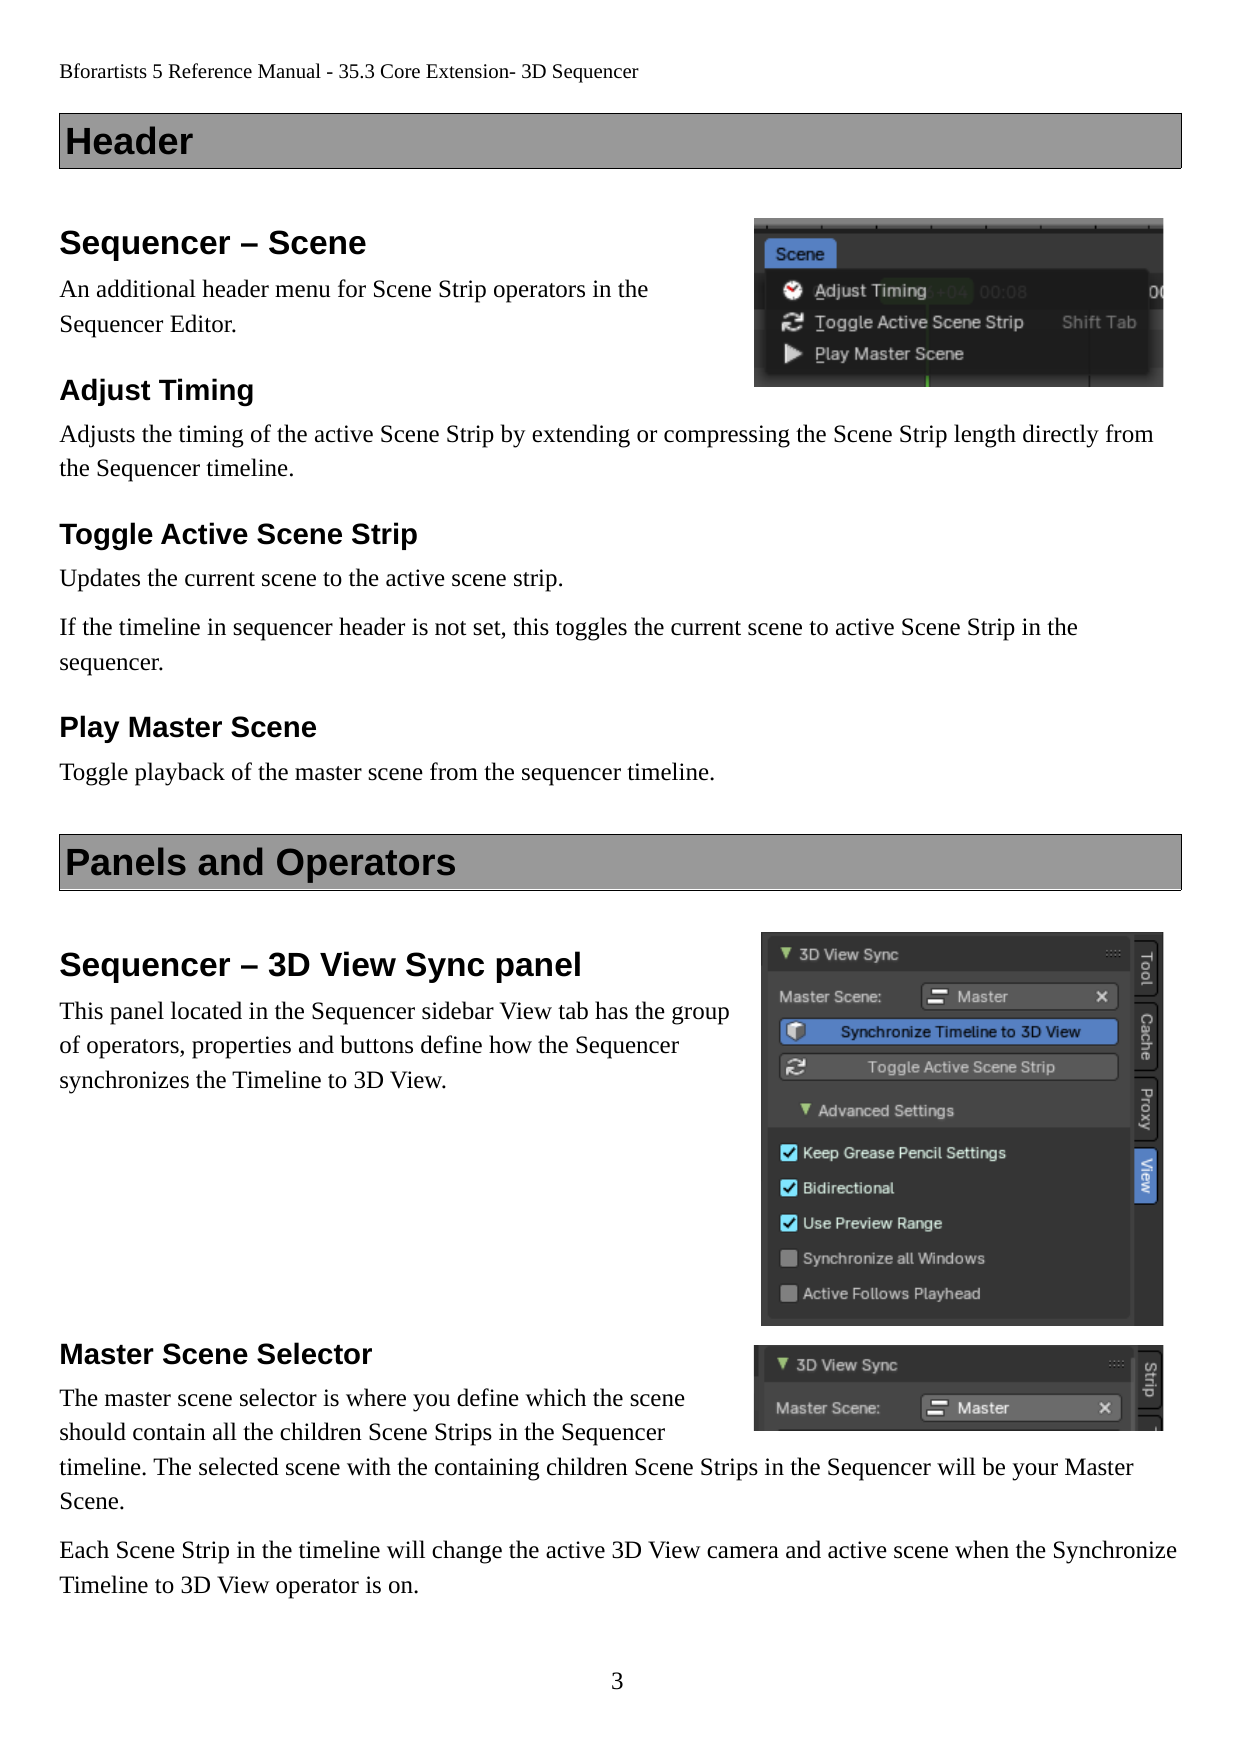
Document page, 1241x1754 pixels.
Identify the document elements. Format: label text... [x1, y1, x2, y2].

text Toggle playback of the master scene from the sequencer timeline. [59, 757, 1181, 785]
subtitle [1164, 945, 1181, 984]
subtitle Sequencer – 3D View Sync panel [59, 945, 761, 984]
picture [761, 932, 1164, 1326]
subtitle Sequencer – Scene [59, 223, 754, 262]
subtitle Play Master Scene [59, 710, 1181, 744]
text This panel located in the Sequencer sidebar View tab has the group of operators, properties and buttons define how the Sequencer synchronizes the Timeline to 3D View. [59, 996, 761, 1094]
text If the timeline in sequencer header is not set, this toggles the current scene to active Scene Strip in the sequencer. [59, 612, 1181, 675]
table_header Header [60, 114, 1181, 168]
text Updates the current scene to the active scene strip. [59, 563, 1181, 592]
subtitle Master Scene Selector [59, 1337, 1181, 1371]
subtitle Toggle Active Scene Strip [59, 517, 1181, 551]
text Each Scene Strip in the timeline will change the active 3D View camera and active scene when the Synchronize Timeline to 3D View operator is on. [59, 1536, 1181, 1599]
text Adjusts the timing of the active Scene Strip by extending or compressing the Scene Strip length directly from the Sequencer timeline. [59, 419, 1181, 482]
picture [753, 1345, 1164, 1431]
text An additional header menu for Scene Strip operators in the Sequencer Editor. [59, 274, 754, 338]
picture [754, 218, 1164, 387]
subtitle Adjust Timing [59, 372, 1181, 406]
text The master scene selector is where you define which the scene should contain all the children Scene Strips in the Sequencer timeline. The selected scene with the containing children Scene Strips in the Sequencer will be your Master Scene. [59, 1383, 1181, 1515]
table_header Panels and Operators [60, 835, 1181, 889]
subtitle [1164, 223, 1181, 262]
